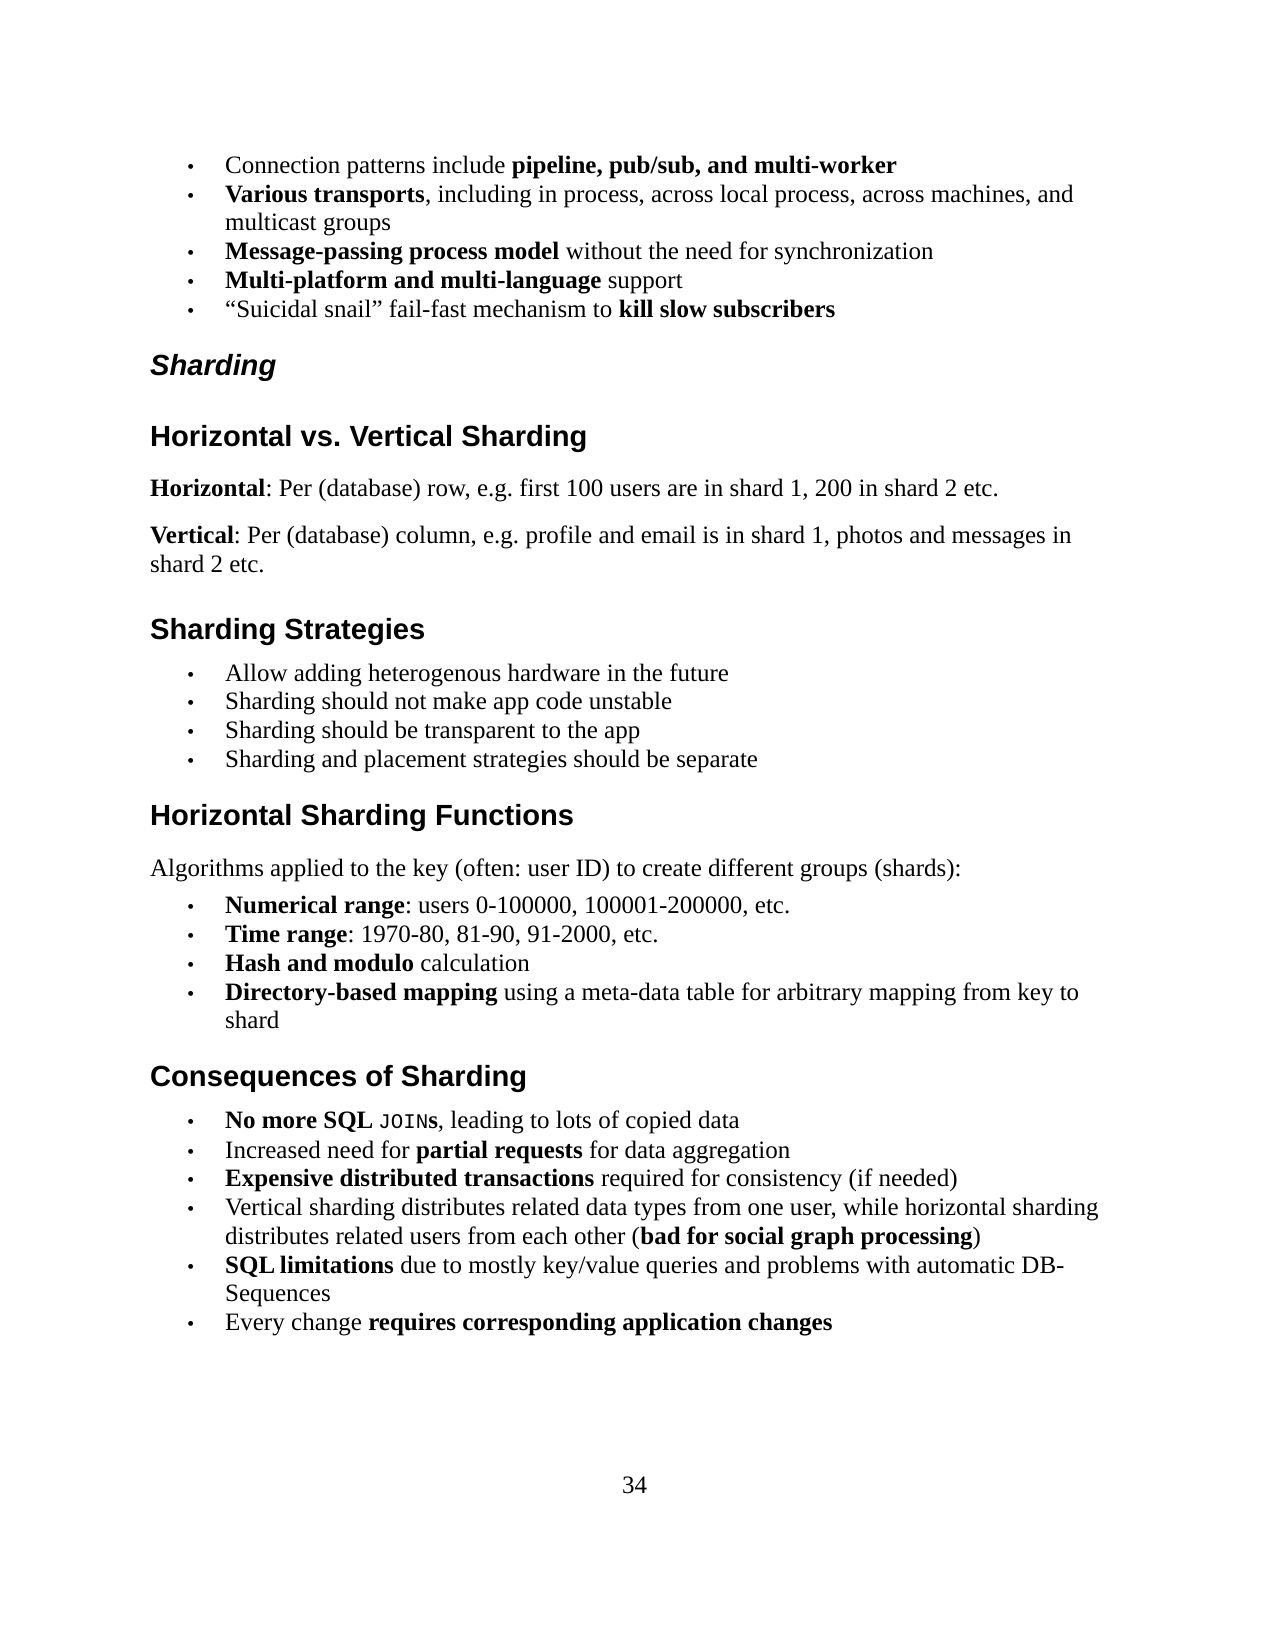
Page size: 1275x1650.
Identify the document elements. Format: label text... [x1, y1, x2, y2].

list Every change requires corresponding application changes [187, 1307, 1125, 1336]
list Increased need for partial requests for data aggregation [187, 1135, 1125, 1163]
subtitle Consequences of Sharding [150, 1059, 1125, 1093]
list Allow adding heterogenous hardware in the future [187, 658, 1125, 686]
subtitle Horizontal vs. Vertical Sharding [150, 418, 1125, 452]
text Horizontal: Per (database) row, e.g. first 100 users are in shard 1, 200 in shard 2 etc. [150, 473, 1125, 502]
list Time range: 1970-80, 81-90, 91-2000, etc. [187, 919, 1125, 948]
list “Suicidal snail” fail-fast mechanism to kill slow subscribers [187, 294, 1125, 322]
list Expensive distributed transactions required for consistency (if needed) [187, 1163, 1125, 1192]
list No more SQL JOINs, leading to lots of copied data [187, 1105, 1125, 1135]
subtitle Horizontal Sharding Functions [150, 798, 1125, 831]
list Multi-platform and multi-language support [187, 265, 1125, 294]
subtitle Sharding Strategies [150, 612, 1125, 645]
list Sharding should not make app code unstable [187, 686, 1125, 715]
list Connection patterns include pipeline, pub/sub, and multi-worker [187, 150, 1125, 179]
text Vertical: Per (database) column, e.g. profile and email is in shard 1, photos and messages in shard 2 etc. [150, 520, 1125, 578]
list Hash and modulo calculation [187, 948, 1125, 977]
list Sharding and placement strategies should be separate [187, 744, 1125, 773]
list Various transports, including in process, across local process, across machines, and multicast groups [187, 179, 1125, 236]
list Message-passing process model without the need for synchronization [187, 236, 1125, 265]
text Algorithms applied to the key (often: user ID) to create different groups (shards): [150, 853, 1125, 881]
list Numerical range: users 0-100000, 100001-200000, etc. [187, 890, 1125, 919]
list Vertical sharding distributes related data types from one user, while horizontal sharding distributes related users from each other (bad for social graph processing) [187, 1192, 1125, 1250]
list Sharding should be transparent to the app [187, 715, 1125, 744]
subtitle Sharding [150, 347, 1125, 381]
list Directory-based mapping using a meta-data table for arbitrary mapping from key to shard [187, 977, 1125, 1034]
list SQL limitations due to mostly key/value queries and problems with automatic DB-Sequences [187, 1250, 1125, 1307]
